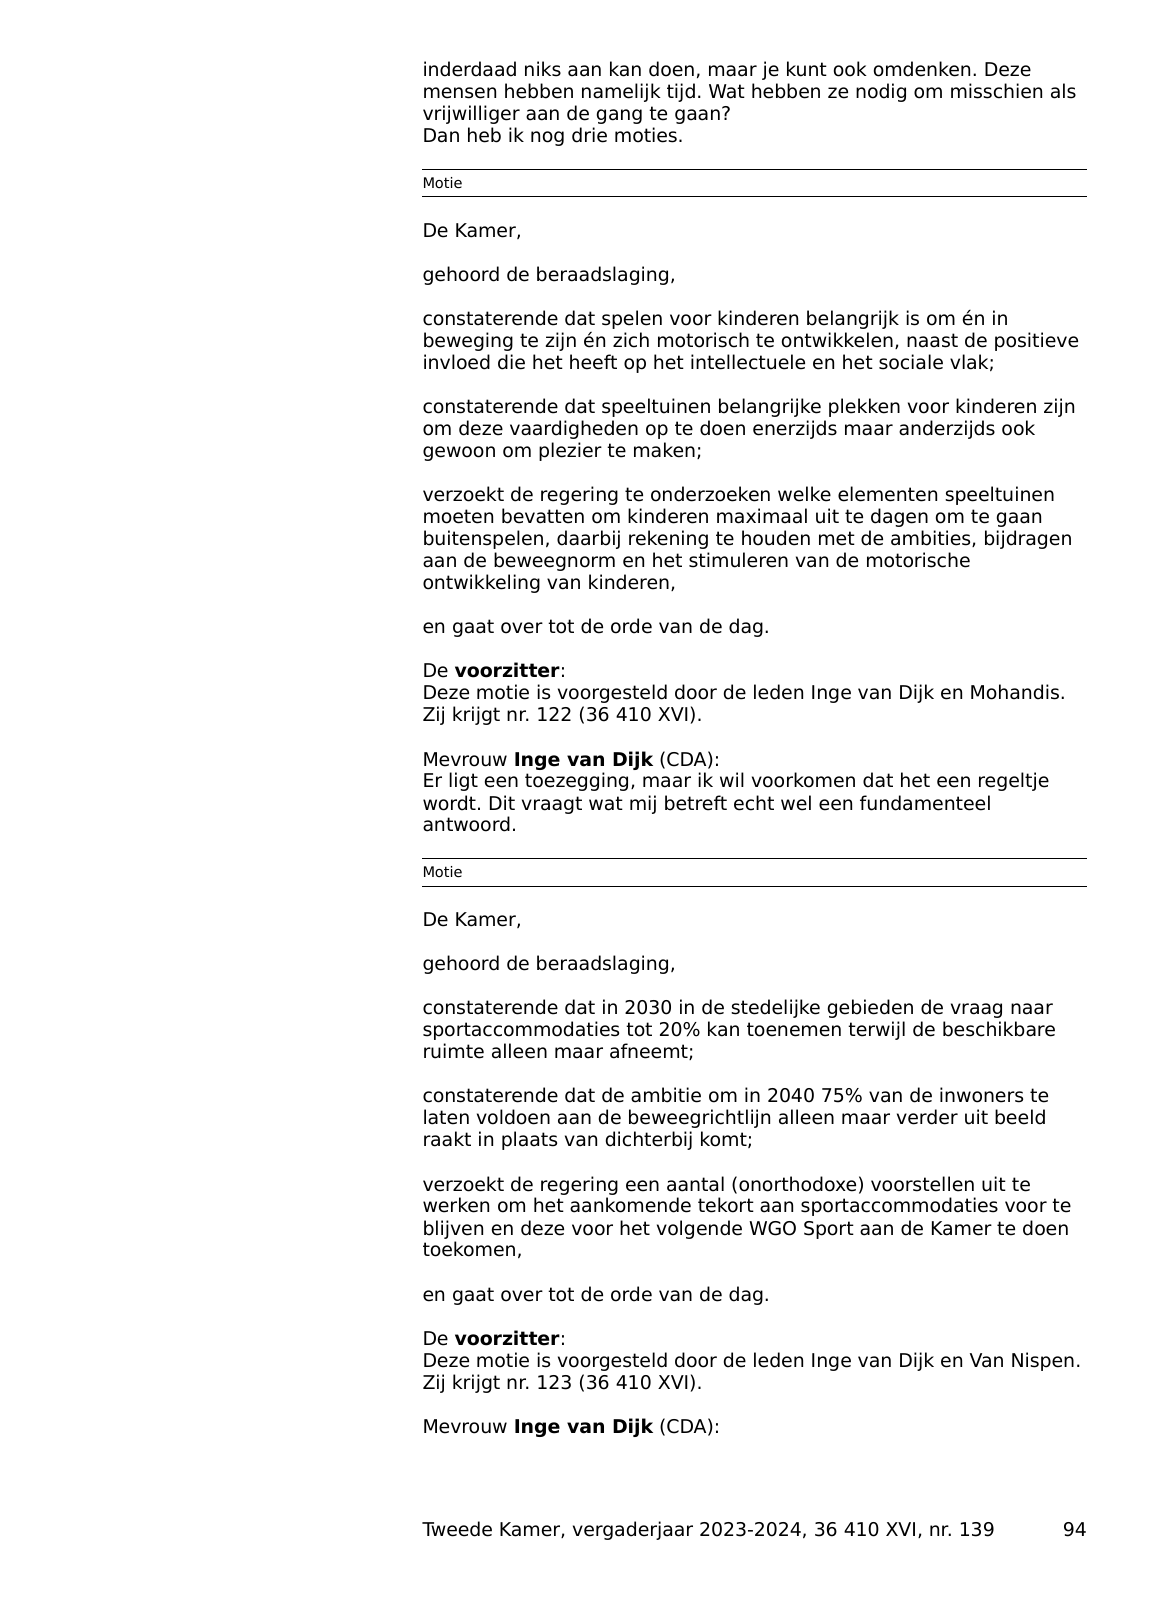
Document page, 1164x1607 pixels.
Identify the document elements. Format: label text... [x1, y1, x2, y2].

text gehoord de beraadslaging, [422, 953, 1087, 975]
text Zij krijgt nr. 122 (36 410 XVI). [422, 704, 1087, 726]
text De Kamer, [422, 219, 1087, 241]
text Mevrouw Inge van Dijk (CDA): [422, 1416, 1087, 1438]
text verzoekt de regering een aantal (onorthodoxe) voorstellen uit te werken om het aankomende tekort aan sportaccommodaties voor te blijven en deze voor het volgende WGO Sport aan de Kamer te doen toekomen, [422, 1173, 1087, 1261]
text De Kamer, [422, 909, 1087, 931]
table_header Motie [422, 859, 1087, 886]
text Dan heb ik nog drie moties. [422, 125, 1087, 147]
text en gaat over tot de orde van de dag. [422, 616, 1087, 638]
text Er ligt een toezegging, maar ik wil voorkomen dat het een regeltje wordt. Dit vraagt wat mij betreft echt wel een fundamenteel antwoord. [422, 770, 1087, 836]
text Deze motie is voorgesteld door de leden Inge van Dijk en Mohandis. [422, 682, 1087, 704]
text gehoord de beraadslaging, [422, 264, 1087, 286]
text en gaat over tot de orde van de dag. [422, 1283, 1087, 1306]
text constaterende dat spelen voor kinderen belangrijk is om én in beweging te zijn én zich motorisch te ontwikkelen, naast de positieve invloed die het heeft op het intellectuele en het sociale vlak; [422, 308, 1087, 374]
text Deze motie is voorgesteld door de leden Inge van Dijk en Van Nispen. [422, 1350, 1087, 1372]
text inderdaad niks aan kan doen, maar je kunt ook omdenken. Deze mensen hebben namelijk tijd. Wat hebben ze nodig om misschien als vrijwilliger aan de gang te gaan? [422, 59, 1087, 125]
text De voorzitter: [422, 660, 1087, 682]
text Zij krijgt nr. 123 (36 410 XVI). [422, 1372, 1087, 1394]
text constaterende dat speeltuinen belangrijke plekken voor kinderen zijn om deze vaardigheden op te doen enerzijds maar anderzijds ook gewoon om plezier te maken; [422, 396, 1087, 462]
text verzoekt de regering te onderzoeken welke elementen speeltuinen moeten bevatten om kinderen maximaal uit te dagen om te gaan buitenspelen, daarbij rekening te houden met de ambities, bijdragen aan de beweegnorm en het stimuleren van de motorische ontwikkeling van kinderen, [422, 484, 1087, 594]
text De voorzitter: [422, 1328, 1087, 1350]
table_header Motie [422, 170, 1087, 196]
text constaterende dat de ambitie om in 2040 75% van de inwoners te laten voldoen aan de beweegrichtlijn alleen maar verder uit beeld raakt in plaats van dichterbij komt; [422, 1085, 1087, 1151]
text Mevrouw Inge van Dijk (CDA): [422, 748, 1087, 770]
text constaterende dat in 2030 in de stedelijke gebieden de vraag naar sportaccommodaties tot 20% kan toenemen terwijl de beschikbare ruimte alleen maar afneemt; [422, 997, 1087, 1063]
